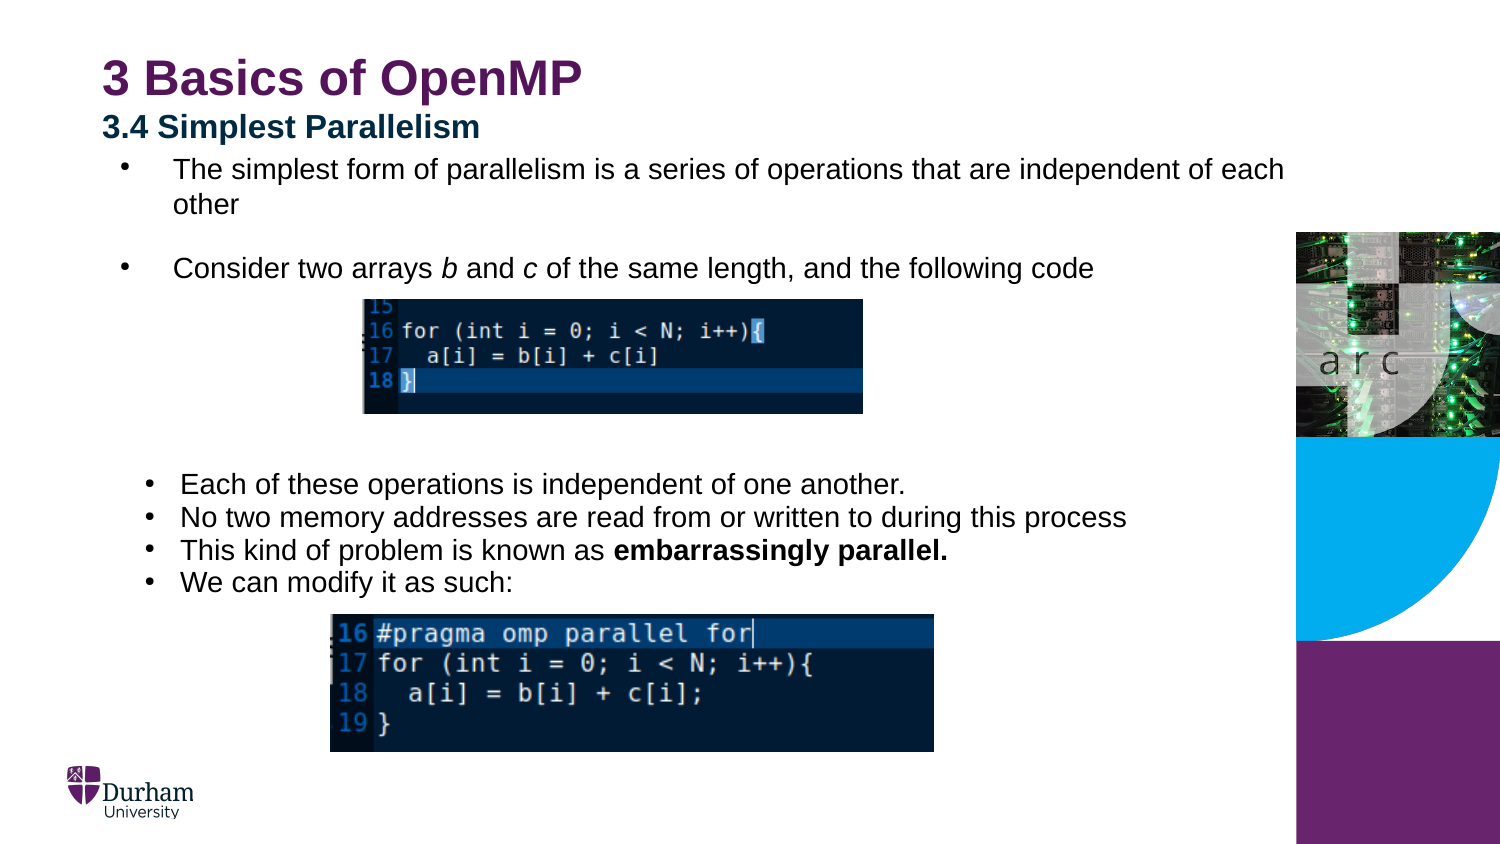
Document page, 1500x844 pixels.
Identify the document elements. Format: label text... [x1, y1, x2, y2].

picture [1296, 232, 1500, 436]
list The simplest form of parallelism is a series of operations that are independent of each other Consider two arrays b and c of the same length, and the following code [101, 150, 1297, 284]
text_box [1296, 640, 1500, 844]
picture [330, 614, 934, 752]
picture [67, 766, 193, 819]
picture [1332, 467, 1500, 640]
text_box Each of these operations is independent of one another. No two memory addresses are read from or written to during this process This kind of problem is known as embarrassingly parallel. We can modify it as such: [129, 460, 1193, 607]
picture [362, 299, 863, 414]
title 3 Basics of OpenMP 3.4 Simplest Parallelism [101, 45, 1399, 187]
